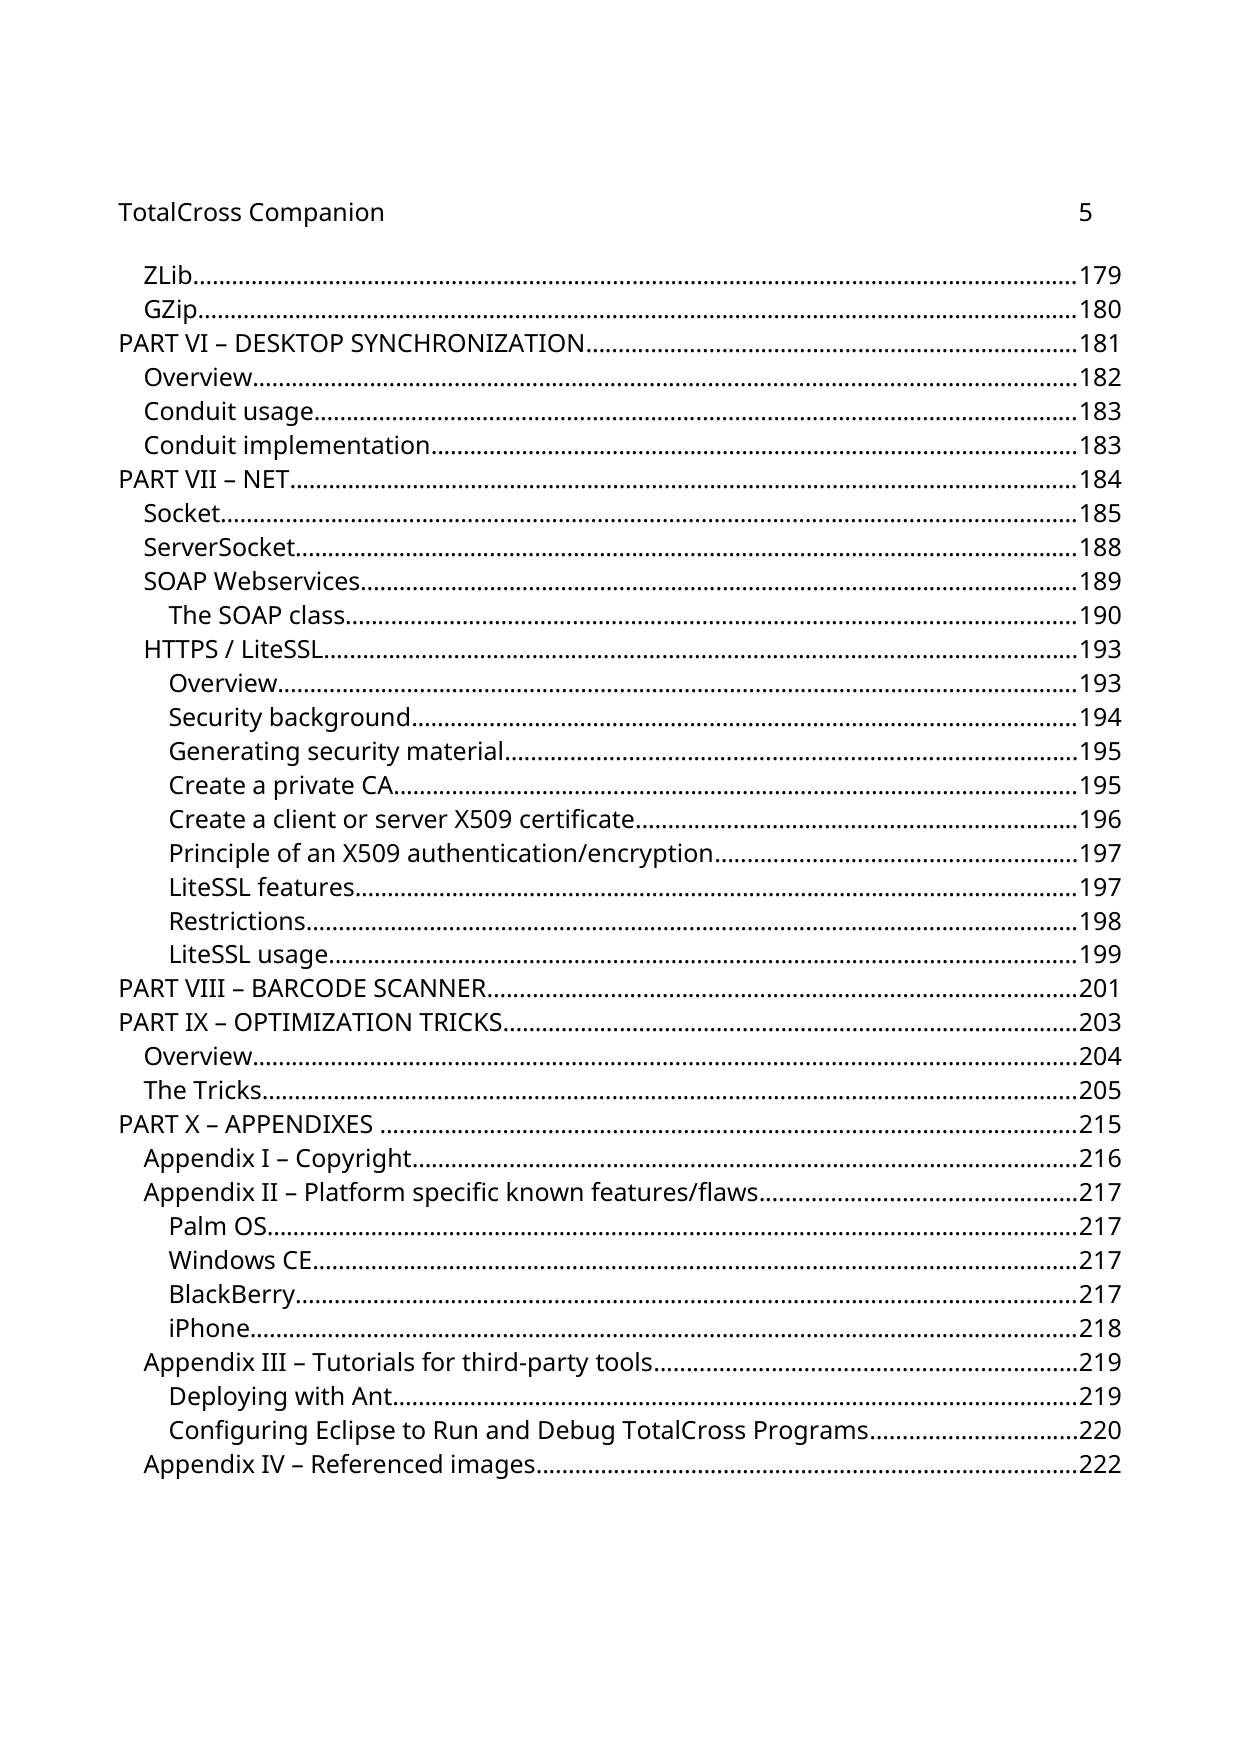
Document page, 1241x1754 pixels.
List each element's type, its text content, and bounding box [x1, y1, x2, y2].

text ZLib 179 [143, 258, 1122, 292]
text The SOAP class 190 [168, 598, 1122, 632]
text Conduit implementation 183 [143, 428, 1122, 462]
text HTTPS / LiteSSL 193 [143, 632, 1122, 666]
text LiteSSL usage 199 [168, 937, 1122, 971]
text Generating security material 195 [168, 734, 1122, 768]
text Appendix III – Tutorials for third-party tools 219 [143, 1345, 1122, 1379]
text Appendix II – Platform specific known features/flaws 217 [143, 1175, 1122, 1209]
text BlackBerry 217 [168, 1277, 1122, 1311]
text GZip 180 [143, 292, 1122, 326]
text The Tricks 205 [143, 1073, 1122, 1107]
text Appendix IV – Referenced images 222 [143, 1447, 1122, 1481]
text iPhone 218 [168, 1311, 1122, 1345]
text PART VII – NET 184 [118, 462, 1122, 496]
text Create a client or server X509 certificate 196 [168, 802, 1122, 836]
text Overview 182 [143, 360, 1122, 394]
text Overview 204 [143, 1039, 1122, 1073]
text Palm OS 217 [168, 1209, 1122, 1243]
text Configuring Eclipse to Run and Debug TotalCross Programs 220 [168, 1413, 1122, 1447]
text PART X – APPENDIXES 215 [118, 1107, 1122, 1141]
text Deploying with Ant 219 [168, 1379, 1122, 1413]
text LiteSSL features 197 [168, 869, 1122, 903]
text PART IX – OPTIMIZATION TRICKS 203 [118, 1005, 1122, 1039]
text Principle of an X509 authentication/encryption 197 [168, 836, 1122, 869]
text PART VI – DESKTOP SYNCHRONIZATION 181 [118, 326, 1122, 360]
text Security background 194 [168, 700, 1122, 734]
text Restrictions 198 [168, 903, 1122, 937]
text Conduit usage 183 [143, 394, 1122, 428]
text Create a private CA 195 [168, 768, 1122, 802]
text PART VIII – BARCODE SCANNER 201 [118, 971, 1122, 1005]
text ServerSocket 188 [143, 530, 1122, 564]
text Overview 193 [168, 666, 1122, 700]
text Socket 185 [143, 496, 1122, 530]
text Windows CE 217 [168, 1243, 1122, 1277]
text Appendix I – Copyright 216 [143, 1141, 1122, 1175]
text SOAP Webservices 189 [143, 564, 1122, 598]
